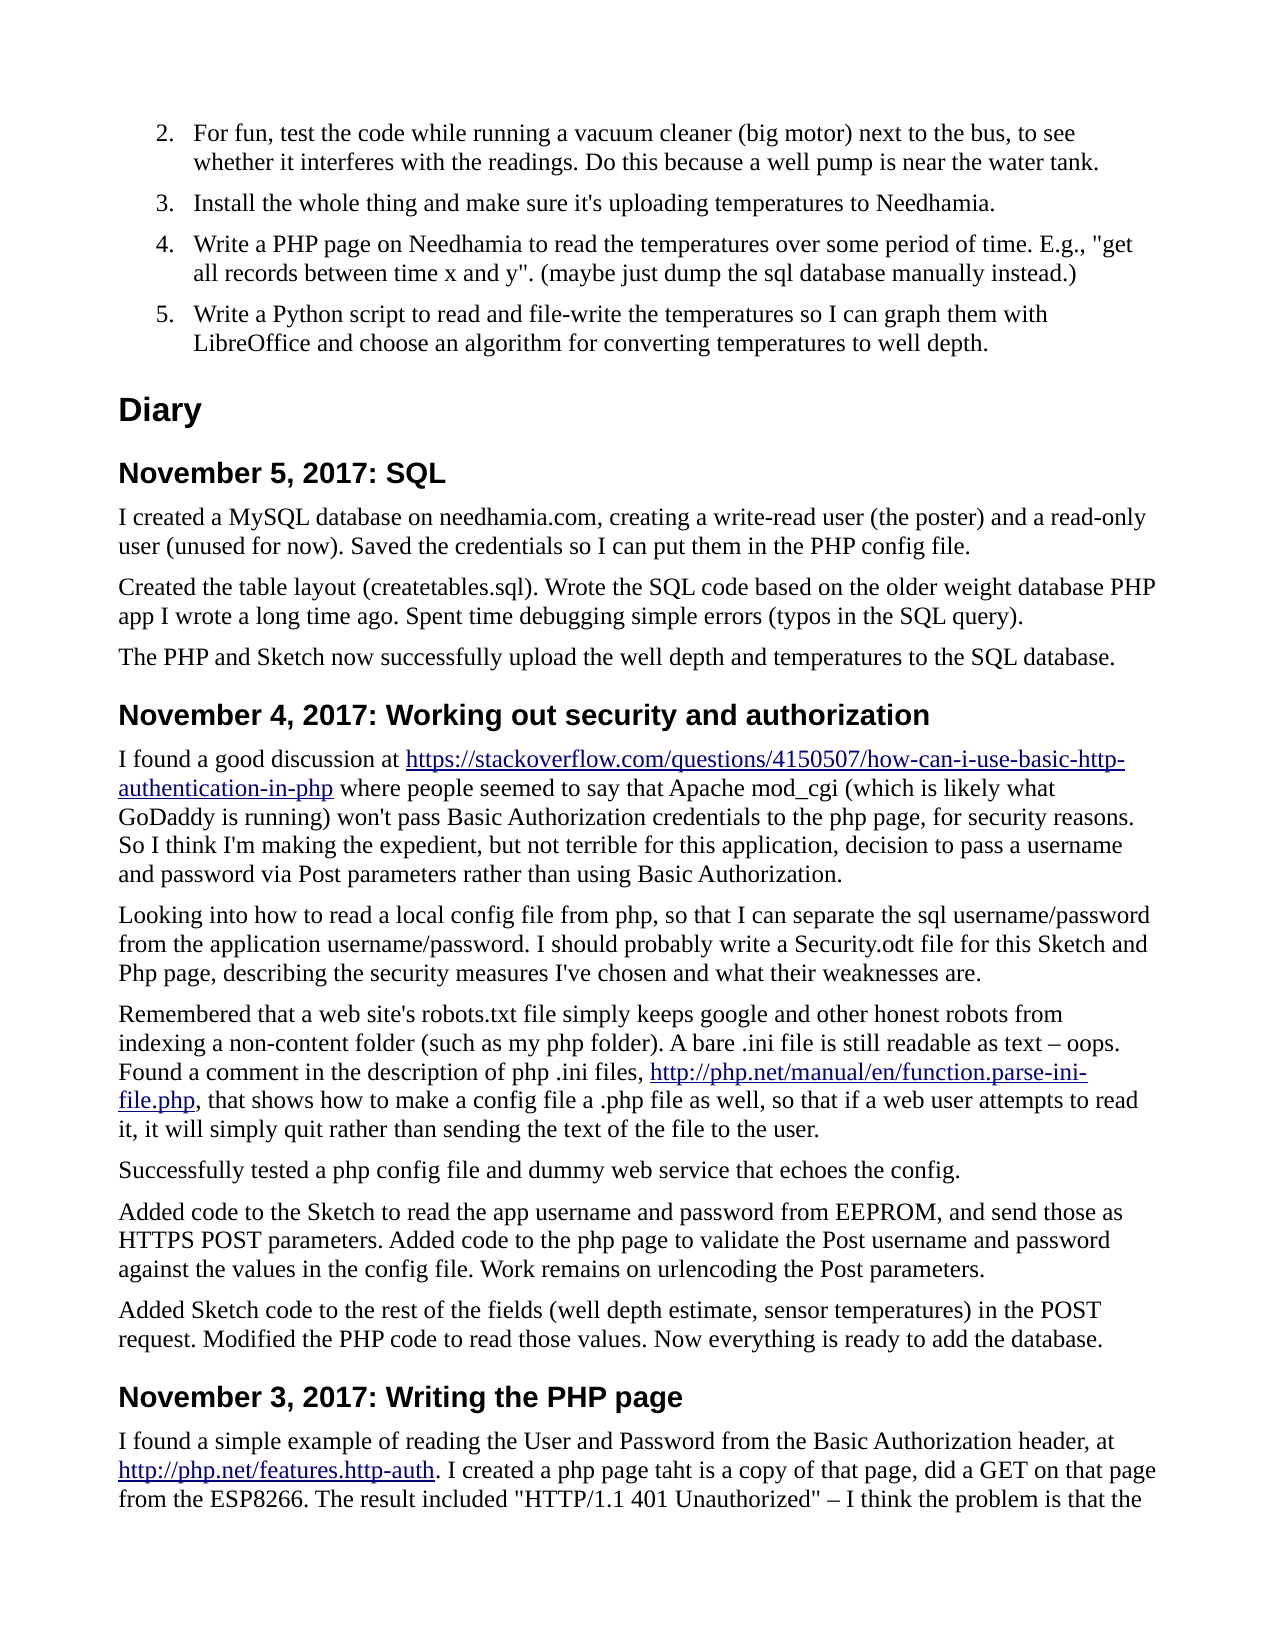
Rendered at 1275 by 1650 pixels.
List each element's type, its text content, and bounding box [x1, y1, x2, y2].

text Looking into how to read a local config file from php, so that I can separate the sql username/password from the application username/password. I should probably write a Security.odt file for this Sketch and Php page, describing the security measures I've chosen and what their weaknesses are. [118, 901, 1157, 987]
text Successfully tested a php config file and dummy web service that echoes the config. [118, 1156, 1157, 1184]
text Created the table layout (createtables.sql). Wrote the SQL code based on the older weight database PHP app I wrote a long time ago. Spent time debugging simple errors (typos in the SQL query). [118, 572, 1157, 630]
text Added Sketch code to the rest of the fields (well depth estimate, sensor temperatures) in the POST request. Modified the PHP code to read those values. Now everything is ready to add the database. [118, 1296, 1157, 1353]
text Remembered that a web site's robots.txt file simply keeps google and other honest robots from indexing a non-content folder (such as my php folder). A bare .ini file is still readable as text – oops. Found a comment in the description of php .ini files, http://php.net/manual/en/function.parse-ini-file.php, that shows how to make a config file a .php file as well, so that if a web user attempts to read it, it will simply quit rather than sending the text of the file to the user. [118, 999, 1157, 1143]
list For fun, test the code while running a vacuum cleaner (big motor) next to the bus, to see whether it interferes with the readings. Do this because a well pump is near the water tank. [156, 118, 1157, 176]
subtitle Diary [118, 390, 1157, 429]
text I found a good discussion at https://stackoverflow.com/questions/4150507/how-can-i-use-basic-http-authentication-in-php where people seemed to say that Apache mod_cgi (which is likely what GoDaddy is running) won't pass Basic Authorization credentials to the php page, for security reasons. So I think I'm making the expedient, but not terrible for this application, decision to pass a username and password via Post parameters rather than using Basic Authorization. [118, 744, 1157, 888]
list Write a Python script to read and file-write the temperatures so I can graph them with LibreOffice and choose an algorithm for converting temperatures to well depth. [156, 299, 1157, 357]
subtitle November 4, 2017: Working out security and authorization [118, 698, 1157, 732]
text Added code to the Sketch to read the app username and password from EEPROM, and send those as HTTPS POST parameters. Added code to the php page to validate the Post username and password against the values in the config file. Work remains on urlencoding the Post parameters. [118, 1197, 1157, 1283]
text I found a simple example of reading the User and Password from the Basic Authorization header, at http://php.net/features.http-auth. I created a php page taht is a copy of that page, did a GET on that page from the ESP8266. The result included "HTTP/1.1 401 Unauthorized" – I think the problem is that the [118, 1426, 1157, 1513]
list Install the whole thing and make sure it's uploading temperatures to Needhamia. [156, 188, 1157, 217]
list Write a PHP page on Needhamia to read the temperatures over some period of time. E.g., "get all records between time x and y". (maybe just dump the sql database manually instead.) [156, 229, 1157, 287]
subtitle November 3, 2017: Writing the PHP page [118, 1380, 1157, 1414]
subtitle November 5, 2017: SQL [118, 456, 1157, 490]
text I created a MySQL database on needhamia.com, creating a write-read user (the poster) and a read-only user (unused for now). Saved the credentials so I can put them in the PHP config file. [118, 502, 1157, 560]
text The PHP and Sketch now successfully upload the well depth and temperatures to the SQL database. [118, 642, 1157, 671]
